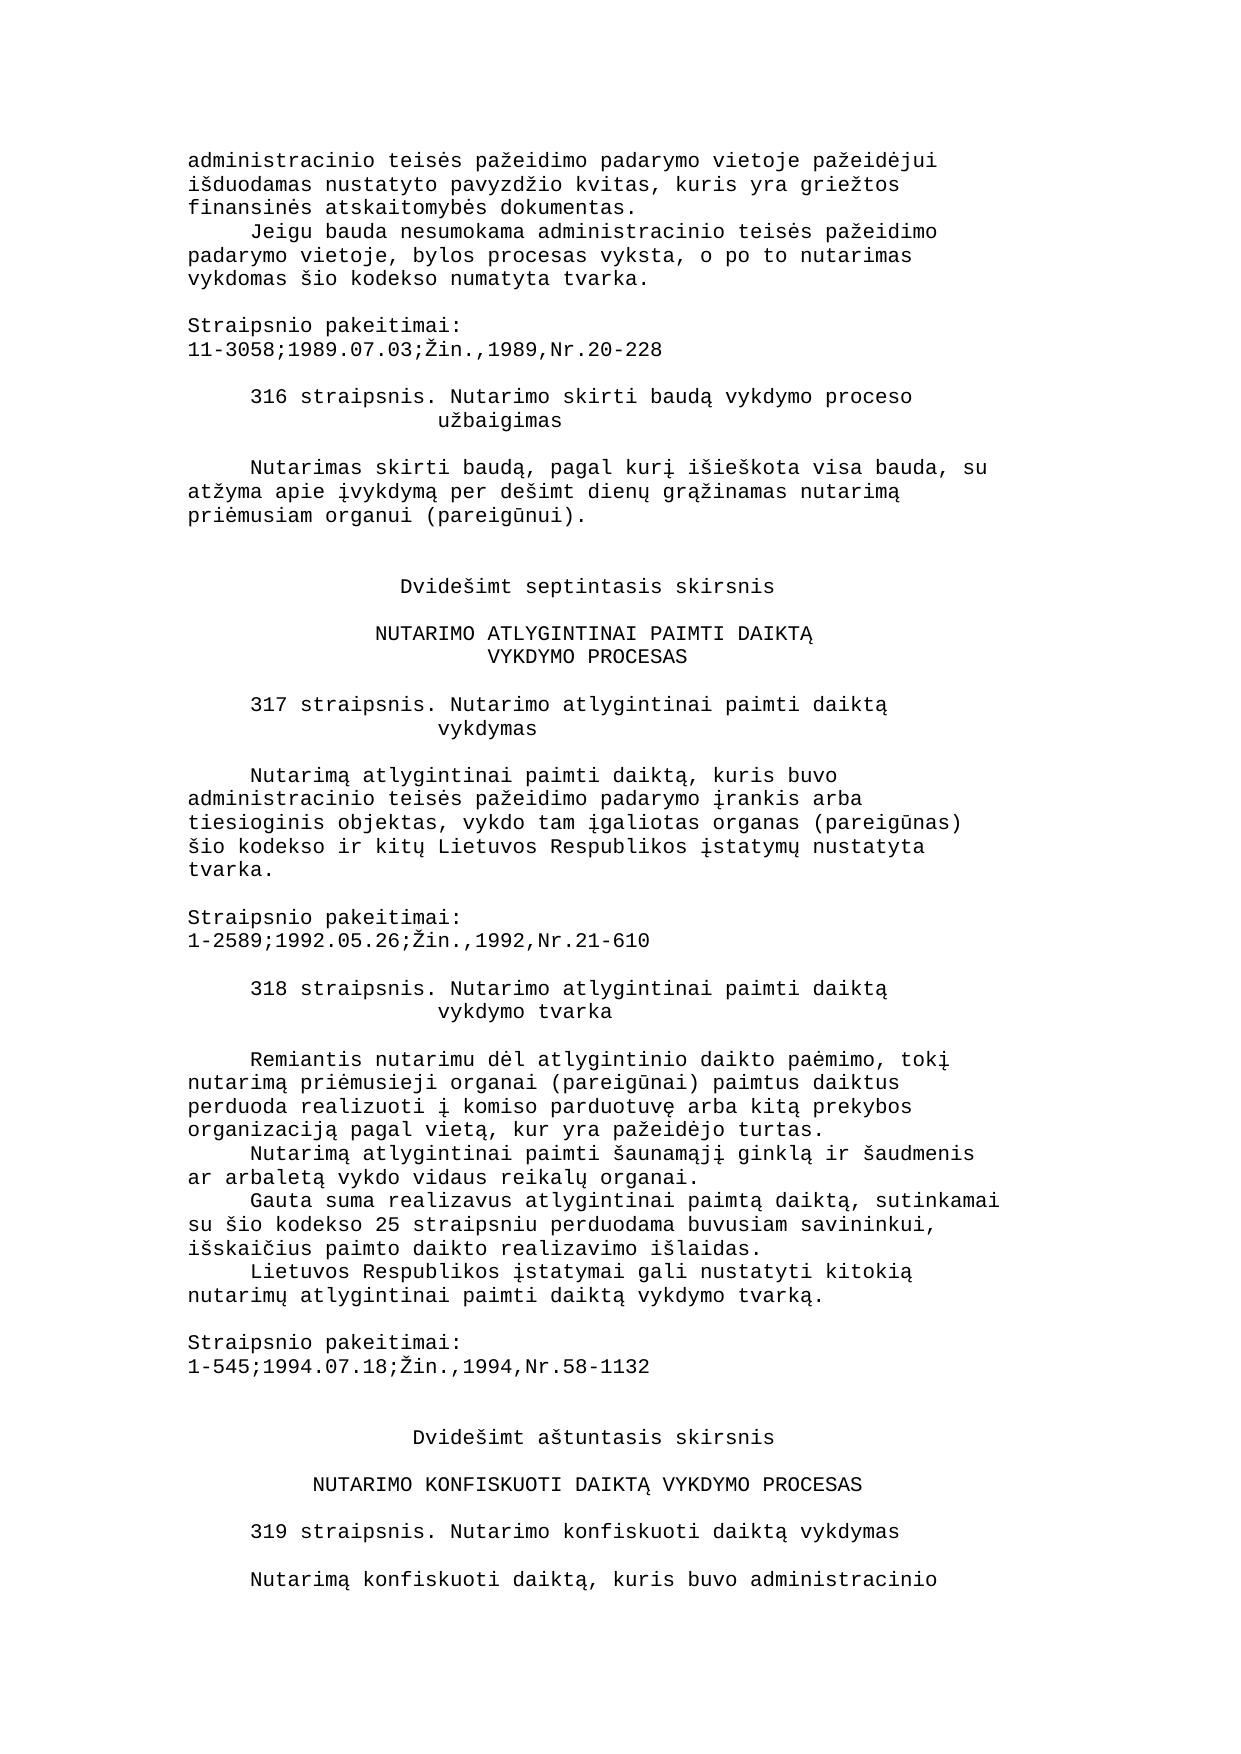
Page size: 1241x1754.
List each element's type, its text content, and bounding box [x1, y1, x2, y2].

text su šio kodekso 25 straipsniu perduodama buvusiam savininkui, [187, 1214, 1053, 1238]
text perduoda realizuoti į komiso parduotuvę arba kitą prekybos [187, 1096, 1053, 1119]
text vykdomas šio kodekso numatyta tvarka. [187, 268, 1053, 292]
text 1-2589;1992.05.26;Žin.,1992,Nr.21-610 [187, 930, 1053, 954]
text ar arbaletą vykdo vidaus reikalų organai. [187, 1167, 1053, 1190]
text vykdymo tvarka [187, 1001, 1053, 1025]
text 317 straipsnis. Nutarimo atlygintinai paimti daiktą [187, 694, 1053, 717]
text 319 straipsnis. Nutarimo konfiskuoti daiktą vykdymas [187, 1521, 1053, 1545]
text administracinio teisės pažeidimo padarymo vietoje pažeidėjui [187, 150, 1053, 174]
text 318 straipsnis. Nutarimo atlygintinai paimti daiktą [187, 978, 1053, 1001]
text atžyma apie įvykdymą per dešimt dienų grąžinamas nutarimą [187, 481, 1053, 505]
text 11-3058;1989.07.03;Žin.,1989,Nr.20-228 [187, 339, 1053, 363]
text Straipsnio pakeitimai: [187, 1332, 1053, 1356]
text Nutarimą atlygintinai paimti daiktą, kuris buvo [187, 765, 1053, 788]
text organizaciją pagal vietą, kur yra pažeidėjo turtas. [187, 1119, 1053, 1143]
text Lietuvos Respublikos įstatymai gali nustatyti kitokią [187, 1261, 1053, 1285]
text Jeigu bauda nesumokama administracinio teisės pažeidimo [187, 221, 1053, 244]
text Straipsnio pakeitimai: [187, 316, 1053, 339]
text nutarimą priėmusieji organai (pareigūnai) paimtus daiktus [187, 1072, 1053, 1096]
text NUTARIMO ATLYGINTINAI PAIMTI DAIKTĄ [187, 623, 1053, 647]
text Straipsnio pakeitimai: [187, 907, 1053, 930]
text Dvidešimt septintasis skirsnis [187, 576, 1053, 599]
text išskaičius paimto daikto realizavimo išlaidas. [187, 1238, 1053, 1261]
text tvarka. [187, 859, 1053, 883]
text Nutarimą atlygintinai paimti šaunamąjį ginklą ir šaudmenis [187, 1143, 1053, 1167]
text administracinio teisės pažeidimo padarymo įrankis arba [187, 788, 1053, 812]
text nutarimų atlygintinai paimti daiktą vykdymo tvarką. [187, 1285, 1053, 1309]
text padarymo vietoje, bylos procesas vyksta, o po to nutarimas [187, 244, 1053, 268]
text išduodamas nustatyto pavyzdžio kvitas, kuris yra griežtos [187, 174, 1053, 197]
text Remiantis nutarimu dėl atlygintinio daikto paėmimo, tokį [187, 1048, 1053, 1072]
text 1-545;1994.07.18;Žin.,1994,Nr.58-1132 [187, 1356, 1053, 1379]
text 316 straipsnis. Nutarimo skirti baudą vykdymo proceso [187, 386, 1053, 410]
text šio kodekso ir kitų Lietuvos Respublikos įstatymų nustatyta [187, 836, 1053, 859]
text priėmusiam organui (pareigūnui). [187, 505, 1053, 528]
text Nutarimas skirti baudą, pagal kurį išieškota visa bauda, su [187, 457, 1053, 481]
text Dvidešimt aštuntasis skirsnis [187, 1427, 1053, 1451]
text tiesioginis objektas, vykdo tam įgaliotas organas (pareigūnas) [187, 812, 1053, 836]
text Nutarimą konfiskuoti daiktą, kuris buvo administracinio [187, 1569, 1053, 1592]
text finansinės atskaitomybės dokumentas. [187, 197, 1053, 221]
text NUTARIMO KONFISKUOTI DAIKTĄ VYKDYMO PROCESAS [187, 1474, 1053, 1498]
text užbaigimas [187, 410, 1053, 434]
text VYKDYMO PROCESAS [187, 647, 1053, 670]
text vykdymas [187, 717, 1053, 741]
text Gauta suma realizavus atlygintinai paimtą daiktą, sutinkamai [187, 1190, 1053, 1214]
